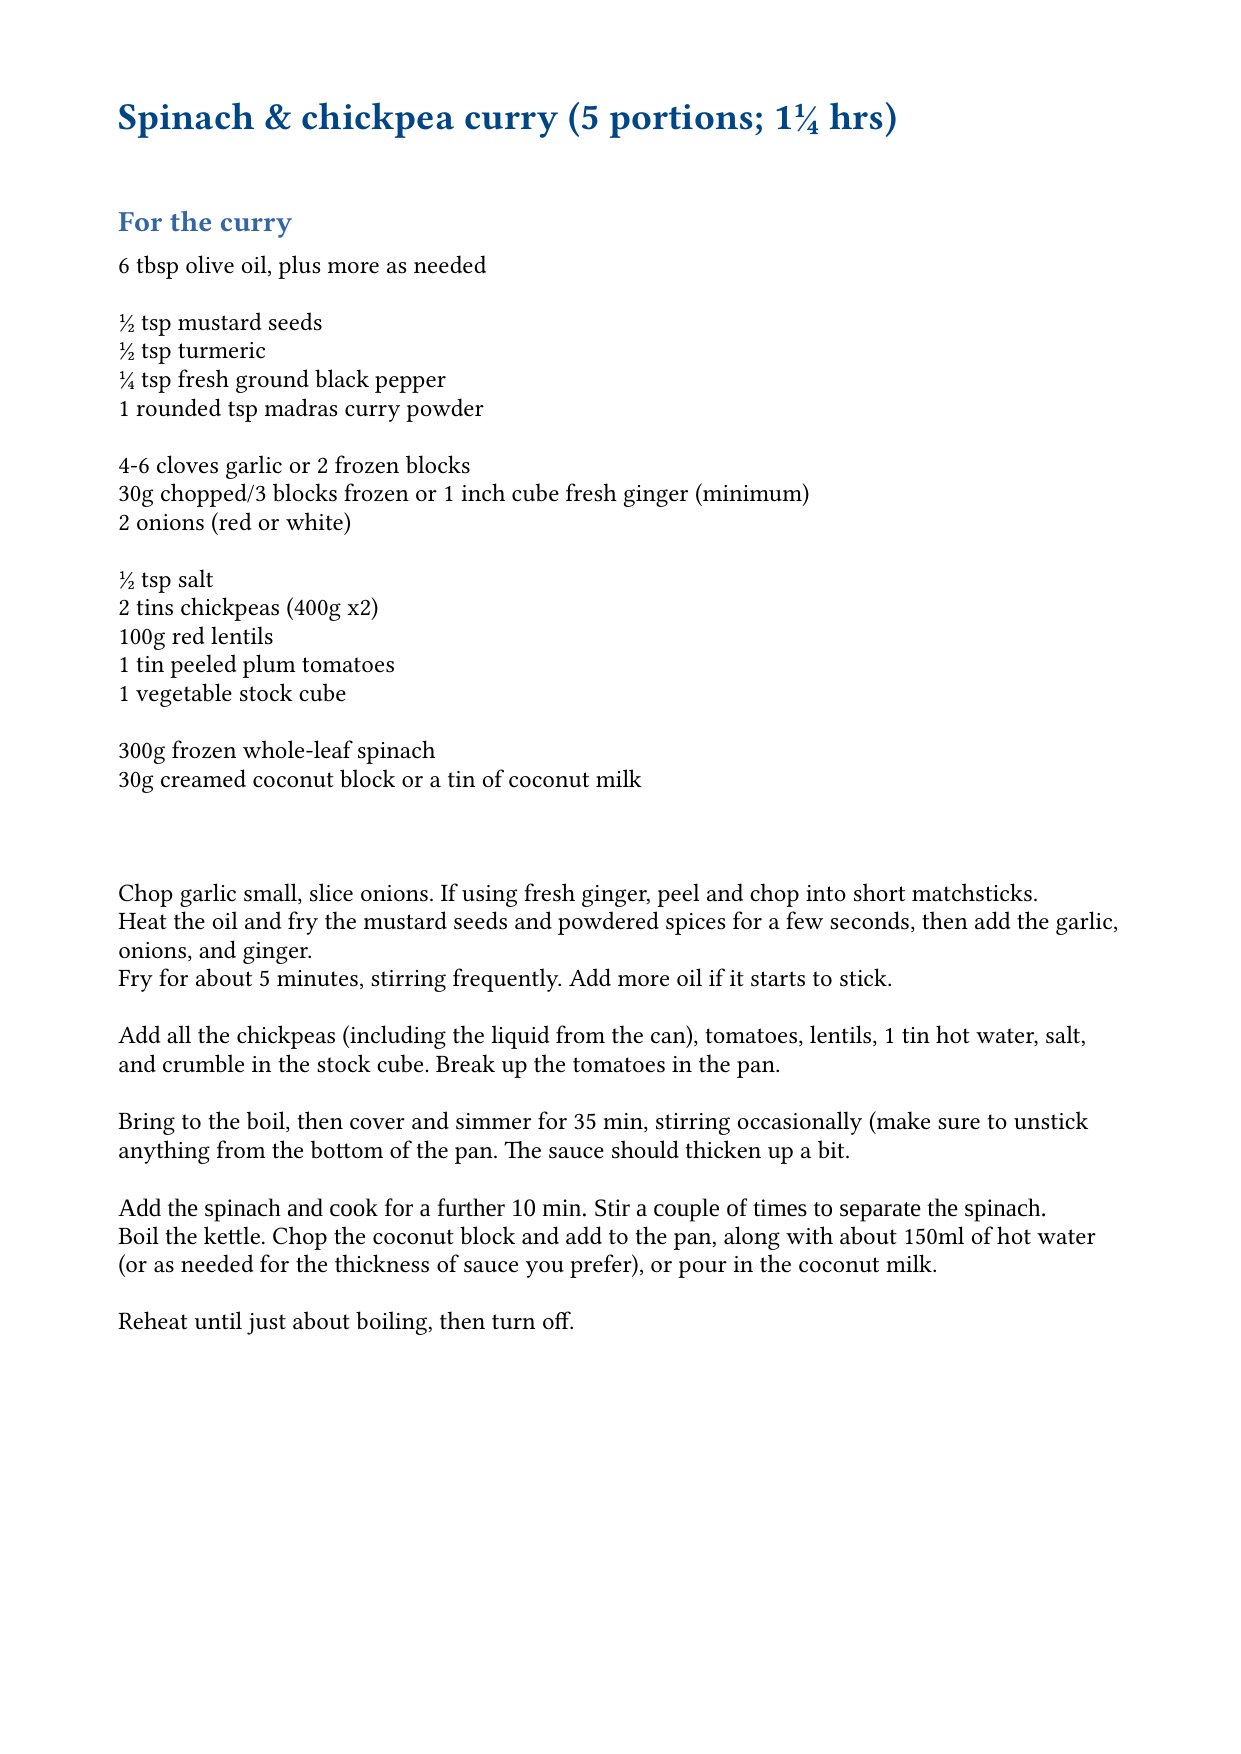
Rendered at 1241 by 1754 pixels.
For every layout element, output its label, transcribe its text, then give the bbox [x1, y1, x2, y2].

text 1 rounded tsp madras curry powder [118, 393, 1122, 422]
text 4-6 cloves garlic or 2 frozen blocks [118, 451, 1122, 479]
subtitle Spinach & chickpea curry (5 portions; 1¼ hrs) [118, 96, 1122, 139]
text ¼ tsp fresh ground black pepper [118, 365, 1122, 393]
text 1 tin peeled plum tomatoes [118, 650, 1122, 679]
text Reheat until just about boiling, then turn off. [118, 1307, 1122, 1336]
text 2 onions (red or white) [118, 508, 1122, 536]
text Add all the chickpeas (including the liquid from the can), tomatoes, lentils, 1 tin hot water, salt, and crumble in the stock cube. Break up the tomatoes in the pan. [118, 1021, 1122, 1078]
text 1 vegetable stock cube [118, 679, 1122, 707]
text ½ tsp turmeric [118, 336, 1122, 365]
text 30g creamed coconut block or a tin of coconut milk [118, 764, 1122, 793]
text ½ tsp salt [118, 565, 1122, 593]
text 300g frozen whole-leaf spinach [118, 736, 1122, 764]
subtitle For the curry [118, 205, 1122, 238]
text 2 tins chickpeas (400g x2) [118, 593, 1122, 622]
text 6 tbsp olive oil, plus more as needed [118, 251, 1122, 279]
text Boil the kettle. Chop the coconut block and add to the pan, along with about 150ml of hot water (or as needed for the thickness of sauce you prefer), or pour in the coconut milk. [118, 1222, 1122, 1279]
text Bring to the boil, then cover and simmer for 35 min, stirring occasionally (make sure to unstick anything from the bottom of the pan. The sauce should thicken up a bit. [118, 1107, 1122, 1164]
text Add the spinach and cook for a further 10 min. Stir a couple of times to separate the spinach. [118, 1193, 1122, 1222]
text Heat the oil and fry the mustard seeds and powdered spices for a few seconds, then add the garlic, onions, and ginger. [118, 907, 1122, 964]
text Fry for about 5 minutes, stirring frequently. Add more oil if it starts to stick. [118, 964, 1122, 993]
text 30g chopped/3 blocks frozen or 1 inch cube fresh ginger (minimum) [118, 479, 1122, 508]
text 100g red lentils [118, 622, 1122, 650]
text Chop garlic small, slice onions. If using fresh ginger, peel and chop into short matchsticks. [118, 879, 1122, 907]
text ½ tsp mustard seeds [118, 308, 1122, 336]
